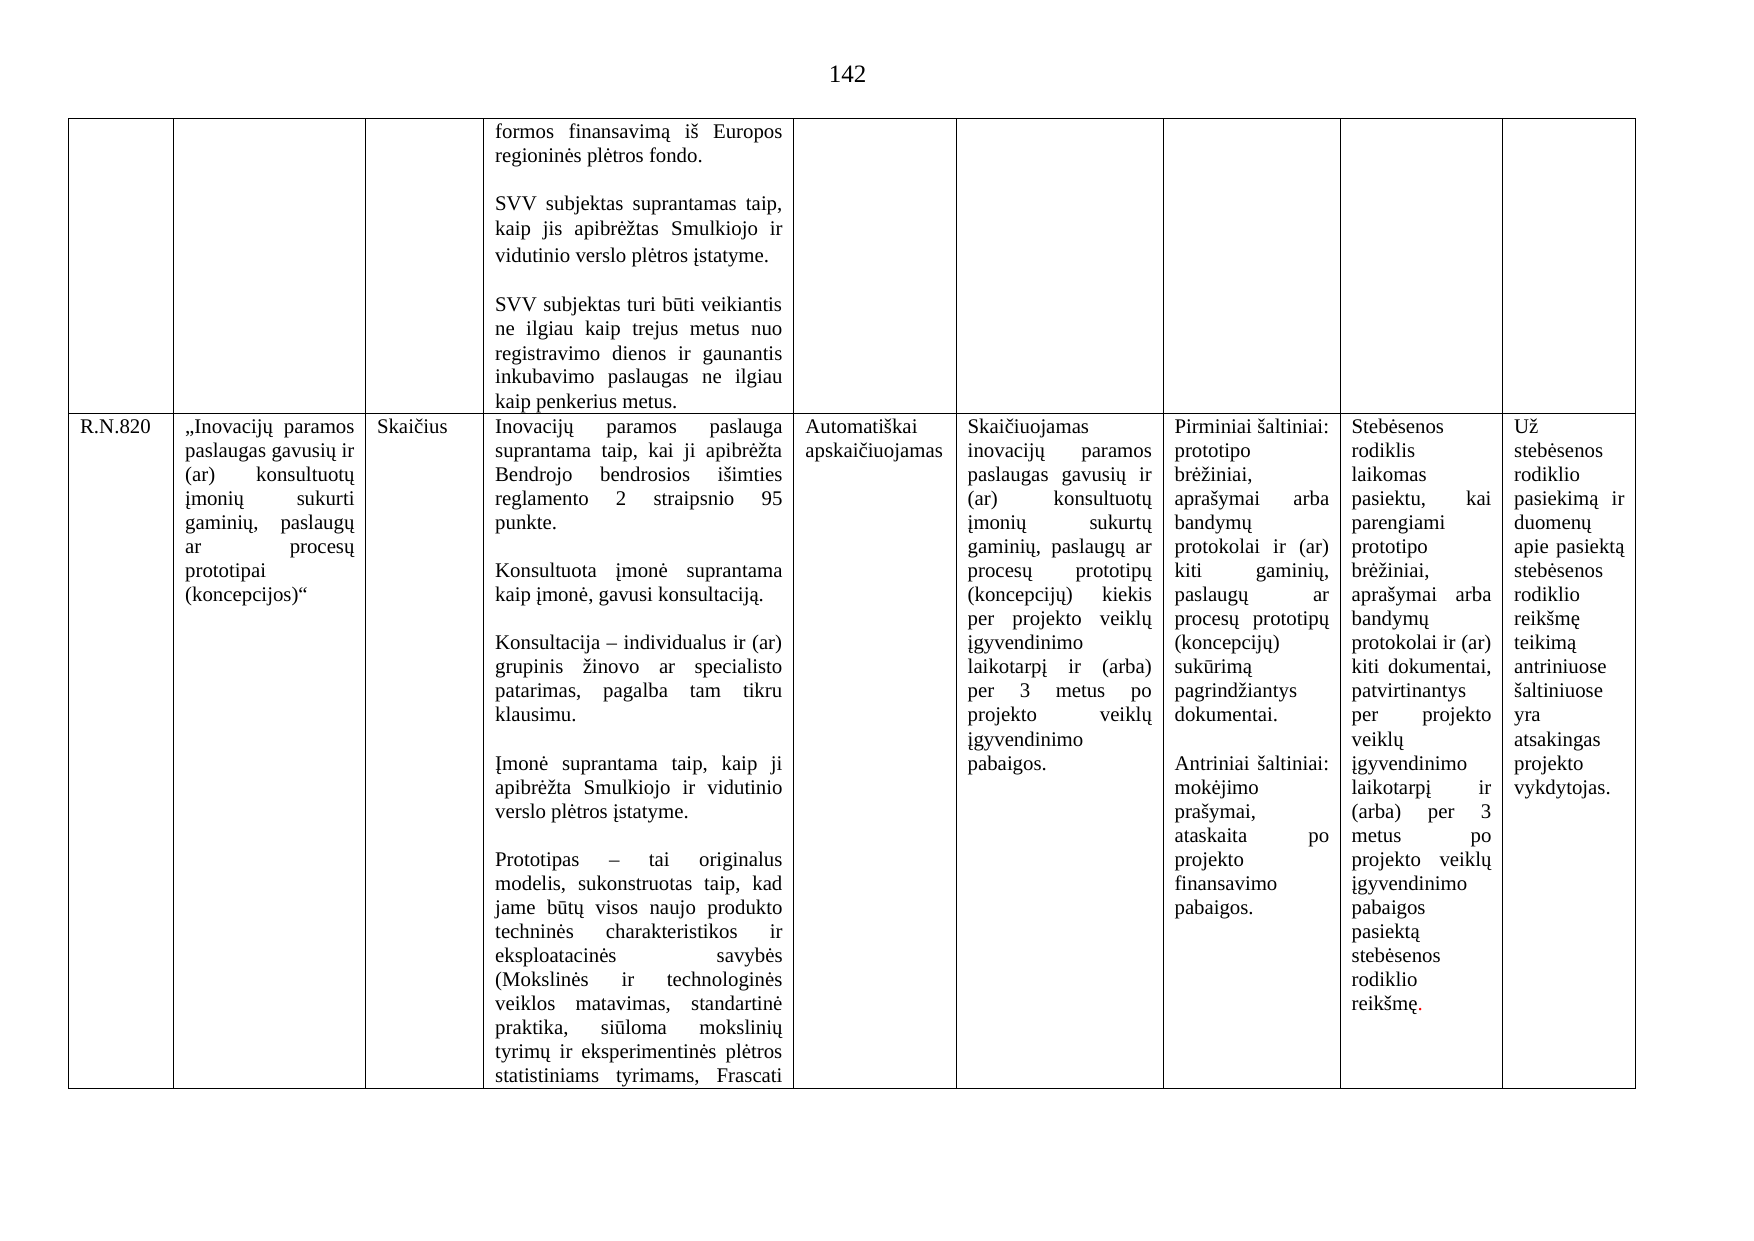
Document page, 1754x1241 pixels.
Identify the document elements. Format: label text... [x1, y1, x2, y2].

table_cell [366, 119, 483, 413]
table_cell [1164, 119, 1340, 413]
table_cell [794, 119, 956, 413]
table_cell [69, 119, 173, 413]
table_cell Už stebėsenos rodiklio pasiekimą ir duomenų apie pasiektą stebėsenos rodiklio reikšmę teikimą antriniuose šaltiniuose yra atsakingas projekto vykdytojas. [1503, 414, 1635, 1087]
table_cell „Inovacijų paramos paslaugas gavusių ir (ar) konsultuotų įmonių sukurti gaminių, paslaugų ar procesų prototipai (koncepcijos)“ [174, 414, 365, 1087]
table_cell Inovacijų paramos paslauga suprantama taip, kai ji apibrėžta Bendrojo bendrosios išimties reglamento 2 straipsnio 95 punkte. Konsultuota įmonė suprantama kaip įmonė, gavusi konsultaciją. Konsultacija – individualus ir (ar) grupinis žinovo ar specialisto patarimas, pagalba tam tikru klausimu. Įmonė suprantama taip, kaip ji apibrėžta Smulkiojo ir vidutinio verslo plėtros įstatyme. Prototipas – tai originalus modelis, sukonstruotas taip, kad jame būtų visos naujo produkto techninės charakteristikos ir eksploatacinės savybės (Mokslinės ir technologinės veiklos matavimas, standartinė praktika, siūloma mokslinių tyrimų ir eksperimentinės plėtros statistiniams tyrimams, Frascati [484, 414, 793, 1087]
table_cell Pirminiai šaltiniai: prototipo brėžiniai, aprašymai arba bandymų protokolai ir (ar) kiti gaminių, paslaugų ar procesų prototipų (koncepcijų) sukūrimą pagrindžiantys dokumentai. Antriniai šaltiniai: mokėjimo prašymai, ataskaita po projekto finansavimo pabaigos. [1164, 414, 1340, 1087]
table_cell Stebėsenos rodiklis laikomas pasiektu, kai parengiami prototipo brėžiniai, aprašymai arba bandymų protokolai ir (ar) kiti dokumentai, patvirtinantys per projekto veiklų įgyvendinimo laikotarpį ir (arba) per 3 metus po projekto veiklų įgyvendinimo pabaigos pasiektą stebėsenos rodiklio reikšmę. [1341, 414, 1502, 1087]
table_cell [174, 119, 365, 413]
table_cell R.N.820 [69, 414, 173, 1087]
table_cell Skaičiuojamas inovacijų paramos paslaugas gavusių ir (ar) konsultuotų įmonių sukurtų gaminių, paslaugų ar procesų prototipų (koncepcijų) kiekis per projekto veiklų įgyvendinimo laikotarpį ir (arba) per 3 metus po projekto veiklų įgyvendinimo pabaigos. [957, 414, 1163, 1087]
table_cell formos finansavimą iš Europos regioninės plėtros fondo. SVV subjektas suprantamas taip, kaip jis apibrėžtas Smulkiojo ir vidutinio verslo plėtros įstatyme. SVV subjektas turi būti veikiantis ne ilgiau kaip trejus metus nuo registravimo dienos ir gaunantis inkubavimo paslaugas ne ilgiau kaip penkerius metus. [484, 119, 793, 413]
table_cell Automatiškai apskaičiuojamas [794, 414, 956, 1087]
table_cell Skaičius [366, 414, 483, 1087]
table_cell [1341, 119, 1502, 413]
table_cell [957, 119, 1163, 413]
table_cell [1503, 119, 1635, 413]
